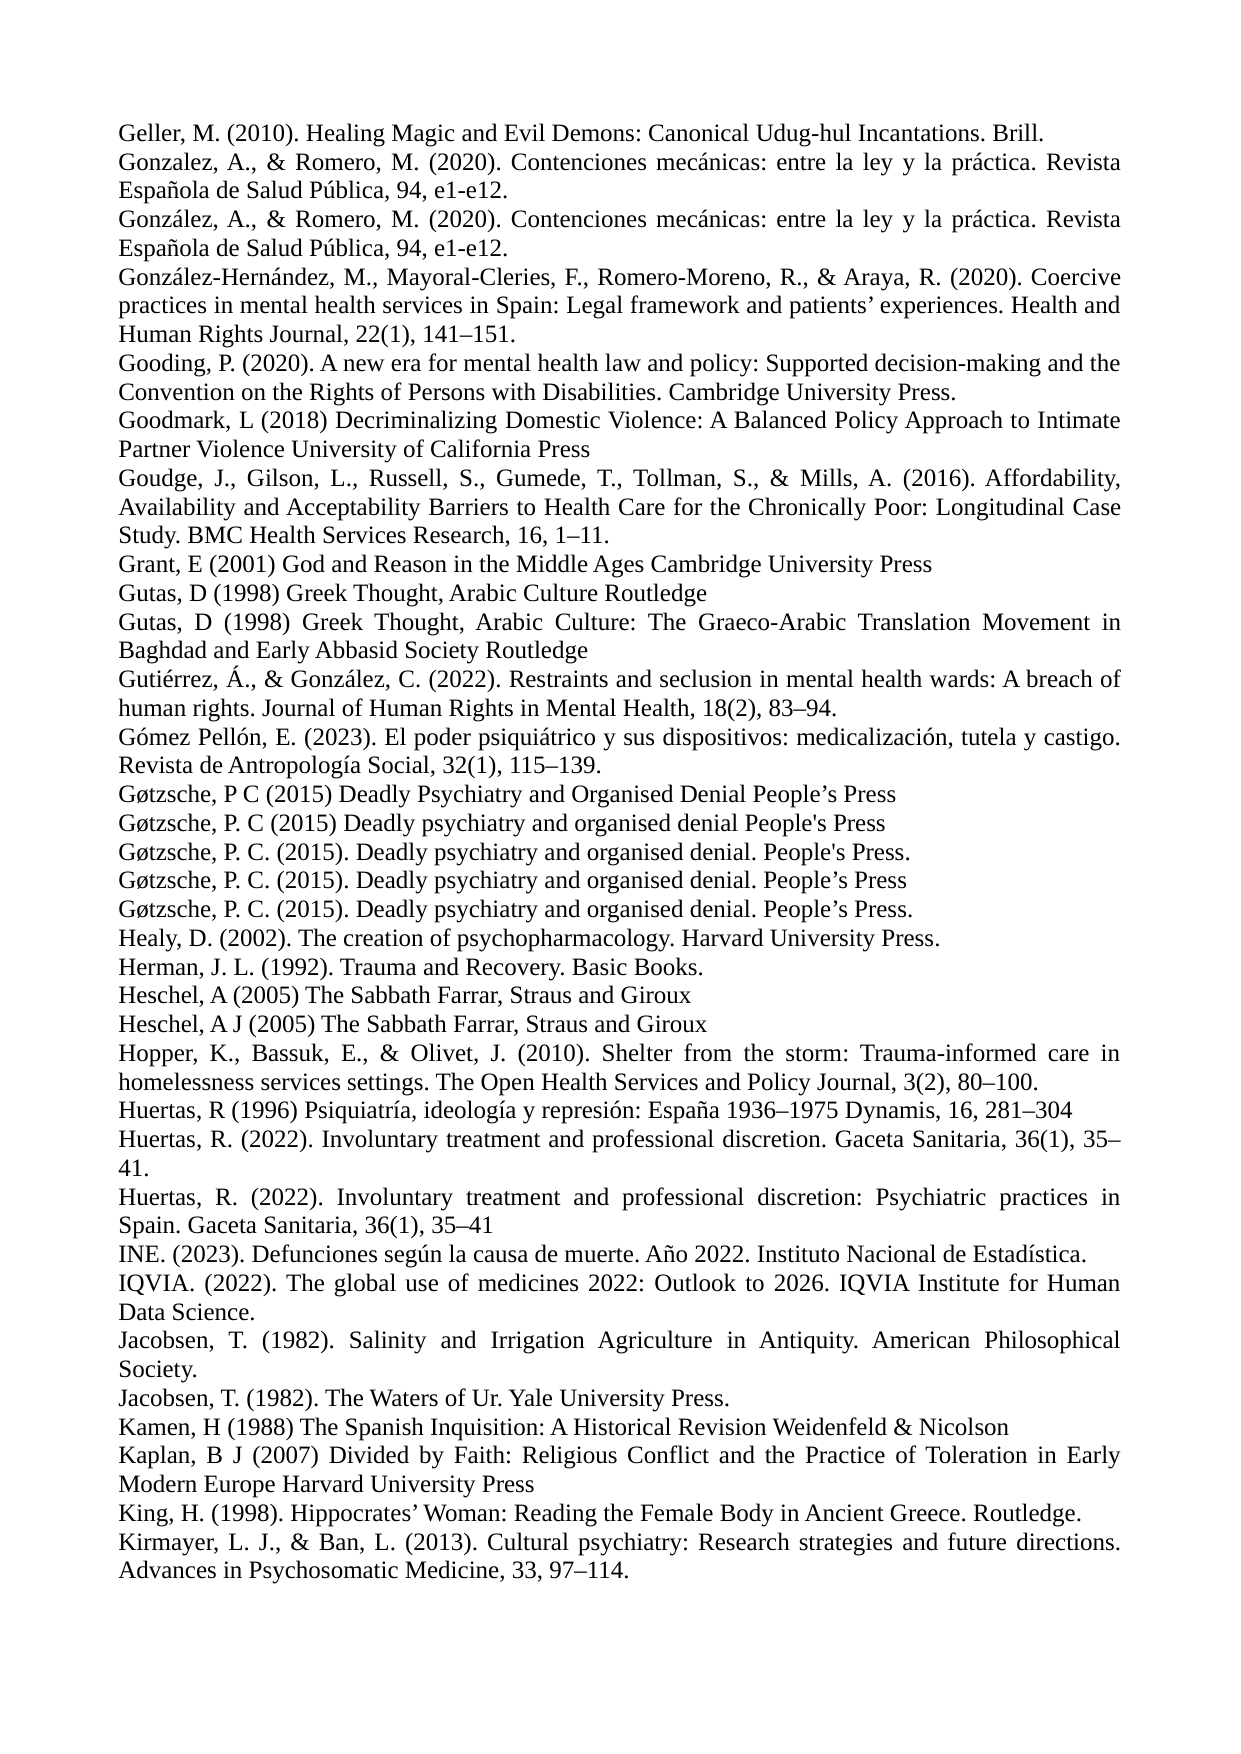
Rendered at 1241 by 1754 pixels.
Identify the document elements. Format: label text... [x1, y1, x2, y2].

text INE. (2023). Defunciones según la causa de muerte. Año 2022. Instituto Nacional de Estadística. [118, 1239, 1122, 1268]
text Huertas, R (1996) Psiquiatría, ideología y represión: España 1936–1975 Dynamis, 16, 281–304 [118, 1096, 1122, 1124]
text Herman, J. L. (1992). Trauma and Recovery. Basic Books. [118, 952, 1122, 981]
text González, A., & Romero, M. (2020). Contenciones mecánicas: entre la ley y la práctica. Revista Española de Salud Pública, 94, e1-e12. [118, 204, 1122, 262]
text IQVIA. (2022). The global use of medicines 2022: Outlook to 2026. IQVIA Institute for Human Data Science. [118, 1268, 1122, 1326]
text Goodmark, L (2018) Decriminalizing Domestic Violence: A Balanced Policy Approach to Intimate Partner Violence University of California Press [118, 406, 1122, 463]
text Gutas, D (1998) Greek Thought, Arabic Culture Routledge [118, 578, 1122, 607]
text King, H. (1998). Hippocrates’ Woman: Reading the Female Body in Ancient Greece. Routledge. [118, 1498, 1122, 1527]
text Geller, M. (2010). Healing Magic and Evil Demons: Canonical Udug-hul Incantations. Brill. [118, 118, 1122, 147]
text González-Hernández, M., Mayoral-Cleries, F., Romero-Moreno, R., & Araya, R. (2020). Coercive practices in mental health services in Spain: Legal framework and patients’ experiences. Health and Human Rights Journal, 22(1), 141–151. [118, 262, 1122, 348]
text Kirmayer, L. J., & Ban, L. (2013). Cultural psychiatry: Research strategies and future directions. Advances in Psychosomatic Medicine, 33, 97–114. [118, 1527, 1122, 1584]
text Gooding, P. (2020). A new era for mental health law and policy: Supported decision-making and the Convention on the Rights of Persons with Disabilities. Cambridge University Press. [118, 348, 1122, 406]
text Gutas, D (1998) Greek Thought, Arabic Culture: The Graeco-Arabic Translation Movement in Baghdad and Early Abbasid Society Routledge [118, 607, 1122, 664]
text Gómez Pellón, E. (2023). El poder psiquiátrico y sus dispositivos: medicalización, tutela y castigo. Revista de Antropología Social, 32(1), 115–139. [118, 722, 1122, 779]
text Hopper, K., Bassuk, E., & Olivet, J. (2010). Shelter from the storm: Trauma-informed care in homelessness services settings. The Open Health Services and Policy Journal, 3(2), 80–100. [118, 1038, 1122, 1096]
text Grant, E (2001) God and Reason in the Middle Ages Cambridge University Press [118, 549, 1122, 578]
text Gøtzsche, P. C. (2015). Deadly psychiatry and organised denial. People’s Press [118, 866, 1122, 894]
text Gøtzsche, P C (2015) Deadly Psychiatry and Organised Denial People’s Press [118, 779, 1122, 808]
text Jacobsen, T. (1982). The Waters of Ur. Yale University Press. [118, 1383, 1122, 1412]
text Gonzalez, A., & Romero, M. (2020). Contenciones mecánicas: entre la ley y la práctica. Revista Española de Salud Pública, 94, e1-e12. [118, 147, 1122, 204]
text Heschel, A J (2005) The Sabbath Farrar, Straus and Giroux [118, 1009, 1122, 1038]
text Healy, D. (2002). The creation of psychopharmacology. Harvard University Press. [118, 923, 1122, 952]
text Huertas, R. (2022). Involuntary treatment and professional discretion: Psychiatric practices in Spain. Gaceta Sanitaria, 36(1), 35–41 [118, 1182, 1122, 1239]
text Gøtzsche, P. C (2015) Deadly psychiatry and organised denial People's Press [118, 808, 1122, 837]
text Goudge, J., Gilson, L., Russell, S., Gumede, T., Tollman, S., & Mills, A. (2016). Affordability, Availability and Acceptability Barriers to Health Care for the Chronically Poor: Longitudinal Case Study. BMC Health Services Research, 16, 1–11. [118, 463, 1122, 549]
text Heschel, A (2005) The Sabbath Farrar, Straus and Giroux [118, 981, 1122, 1009]
text Kamen, H (1988) The Spanish Inquisition: A Historical Revision Weidenfeld & Nicolson [118, 1412, 1122, 1441]
text Jacobsen, T. (1982). Salinity and Irrigation Agriculture in Antiquity. American Philosophical Society. [118, 1326, 1122, 1383]
text Gøtzsche, P. C. (2015). Deadly psychiatry and organised denial. People's Press. [118, 837, 1122, 866]
text Kaplan, B J (2007) Divided by Faith: Religious Conflict and the Practice of Toleration in Early Modern Europe Harvard University Press [118, 1441, 1122, 1498]
text Gøtzsche, P. C. (2015). Deadly psychiatry and organised denial. People’s Press. [118, 894, 1122, 923]
text Huertas, R. (2022). Involuntary treatment and professional discretion. Gaceta Sanitaria, 36(1), 35–41. [118, 1124, 1122, 1182]
text Gutiérrez, Á., & González, C. (2022). Restraints and seclusion in mental health wards: A breach of human rights. Journal of Human Rights in Mental Health, 18(2), 83–94. [118, 664, 1122, 722]
